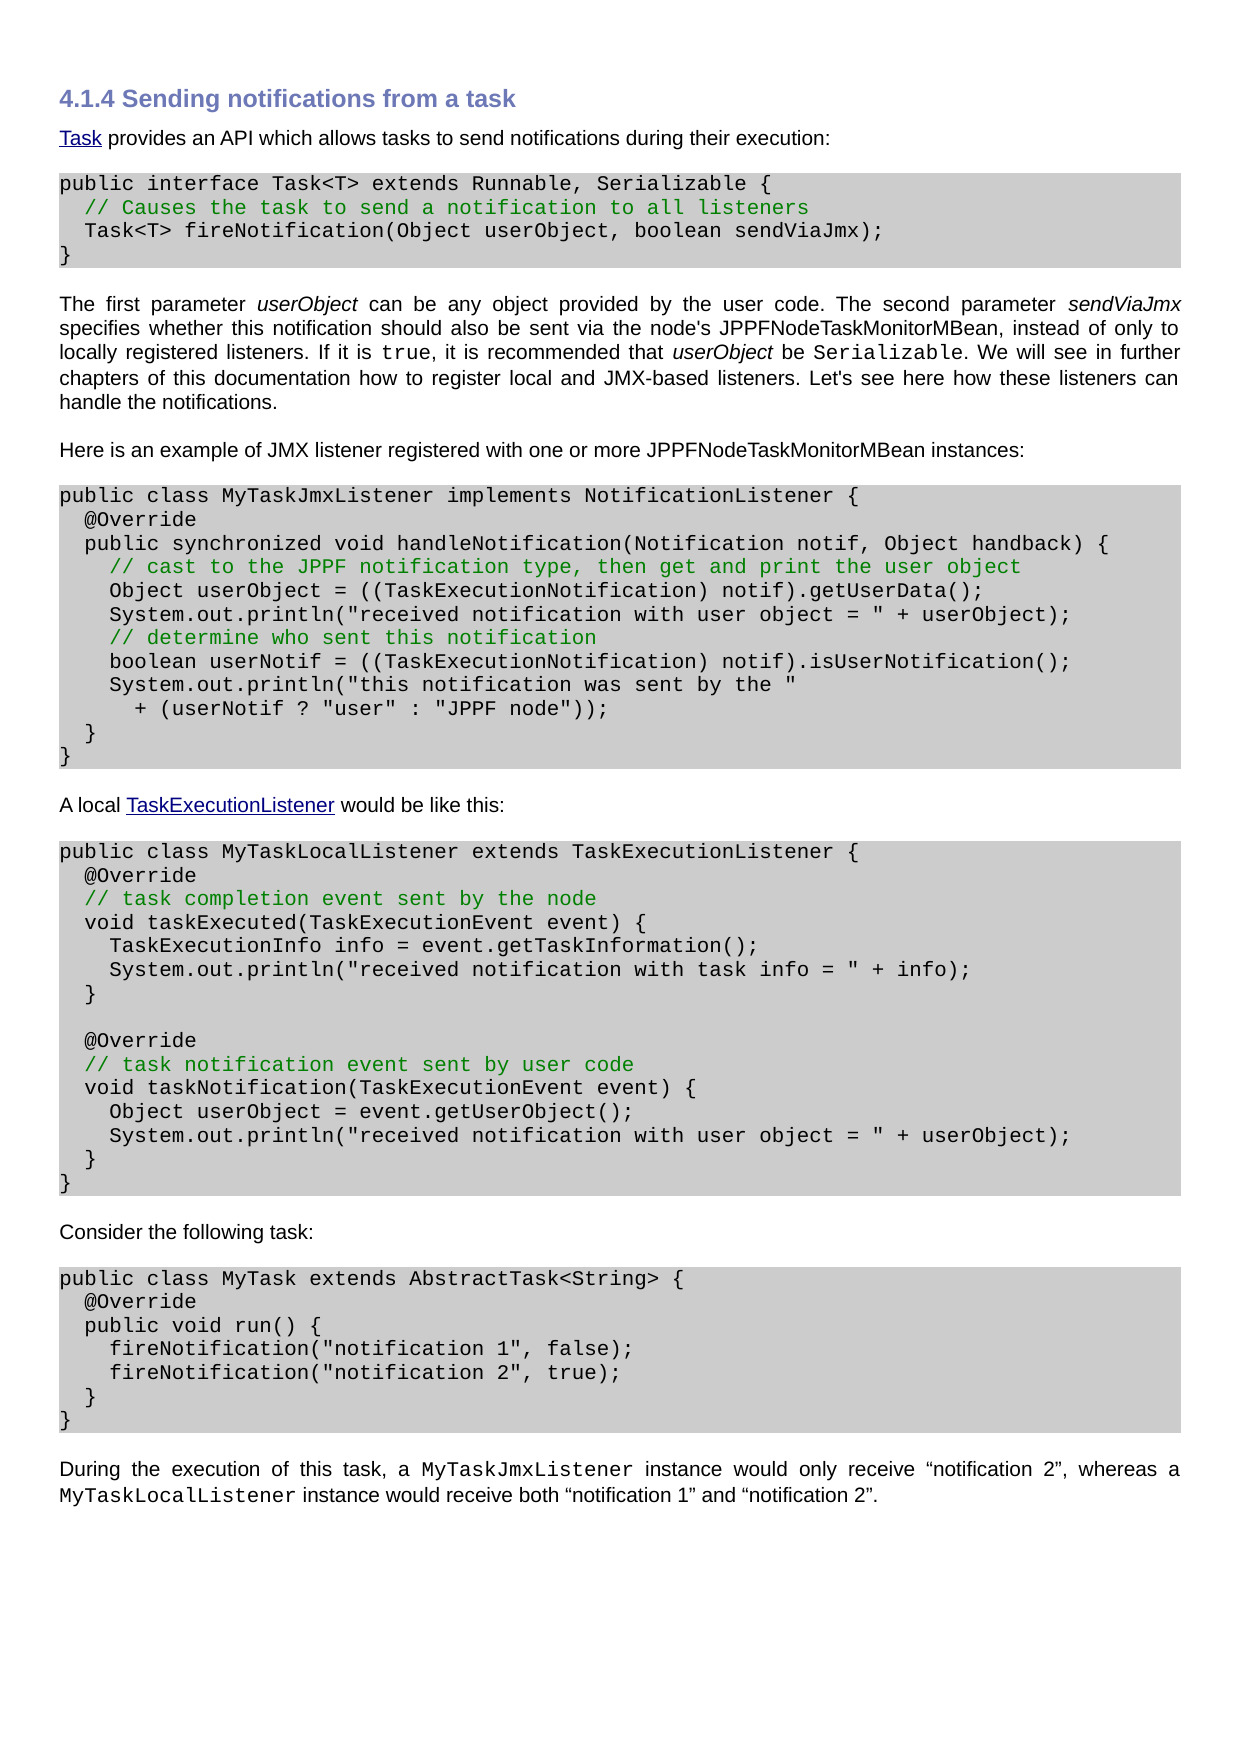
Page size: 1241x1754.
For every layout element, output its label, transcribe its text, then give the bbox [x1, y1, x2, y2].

text Object userObject = event.getUserObject(); [59, 1101, 1181, 1125]
text // determine who sent this notification [59, 627, 1181, 651]
text // task completion event sent by the node [59, 888, 1181, 912]
text void taskNotification(TaskExecutionEvent event) { [59, 1077, 1181, 1101]
text @Override [59, 1030, 1181, 1054]
text public interface Task<T> extends Runnable, Serializable { [59, 173, 1181, 197]
text System.out.println("received notification with task info = " + info); [59, 959, 1181, 983]
text @Override [59, 1291, 1181, 1315]
text boolean userNotif = ((TaskExecutionNotification) notif).isUserNotification(); [59, 651, 1181, 674]
text System.out.println("this notification was sent by the " [59, 674, 1181, 698]
text @Override [59, 864, 1181, 888]
text Task provides an API which allows tasks to send notifications during their execution: [59, 125, 1181, 149]
text System.out.println("received notification with user object = " + userObject); [59, 1125, 1181, 1148]
text } [59, 1148, 1181, 1172]
text } [59, 1409, 1181, 1433]
text Here is an example of JMX listener registered with one or more JPPFNodeTaskMonitorMBean instances: [59, 437, 1181, 461]
text public class MyTaskLocalListener extends TaskExecutionListener { [59, 841, 1181, 864]
text A local TaskExecutionListener would be like this: [59, 793, 1181, 817]
text // task notification event sent by user code [59, 1054, 1181, 1077]
text } [59, 244, 1181, 268]
text + (userNotif ? "user" : "JPPF node")); [59, 698, 1181, 722]
subtitle Sending notifications from a task [59, 84, 1181, 113]
text public synchronized void handleNotification(Notification notif, Object handback) { [59, 533, 1181, 556]
text } [59, 983, 1181, 1006]
text // cast to the JPPF notification type, then get and print the user object [59, 556, 1181, 580]
text TaskExecutionInfo info = event.getTaskInformation(); [59, 936, 1181, 959]
text @Override [59, 509, 1181, 533]
text public class MyTask extends AbstractTask<String> { [59, 1267, 1181, 1291]
text void taskExecuted(TaskExecutionEvent event) { [59, 912, 1181, 936]
text } [59, 722, 1181, 745]
text The first parameter userObject can be any object provided by the user code. The second parameter sendViaJmx specifies whether this notification should also be sent via the node's JPPFNodeTaskMonitorMBean, instead of only to locally registered listeners. If it is true, it is recommended that userObject be Serializable. We will see in further chapters of this documentation how to register local and JMX-based listeners. Let's see here how these listeners can handle the notifications. [59, 292, 1181, 413]
text Consider the following task: [59, 1219, 1181, 1243]
text } [59, 1172, 1181, 1196]
text fireNotification("notification 1", false); [59, 1338, 1181, 1362]
text } [59, 745, 1181, 769]
text // Causes the task to send a notification to all listeners [59, 197, 1181, 221]
text } [59, 1386, 1181, 1409]
text public class MyTaskJmxListener implements NotificationListener { [59, 485, 1181, 509]
text fireNotification("notification 2", true); [59, 1362, 1181, 1386]
text public void run() { [59, 1315, 1181, 1338]
text Task<T> fireNotification(Object userObject, boolean sendViaJmx); [59, 221, 1181, 244]
text During the execution of this task, a MyTaskJmxListener instance would only receive “notification 2”, whereas a MyTaskLocalListener instance would receive both “notification 1” and “notification 2”. [59, 1457, 1181, 1509]
text Object userObject = ((TaskExecutionNotification) notif).getUserData(); [59, 580, 1181, 603]
text System.out.println("received notification with user object = " + userObject); [59, 603, 1181, 627]
